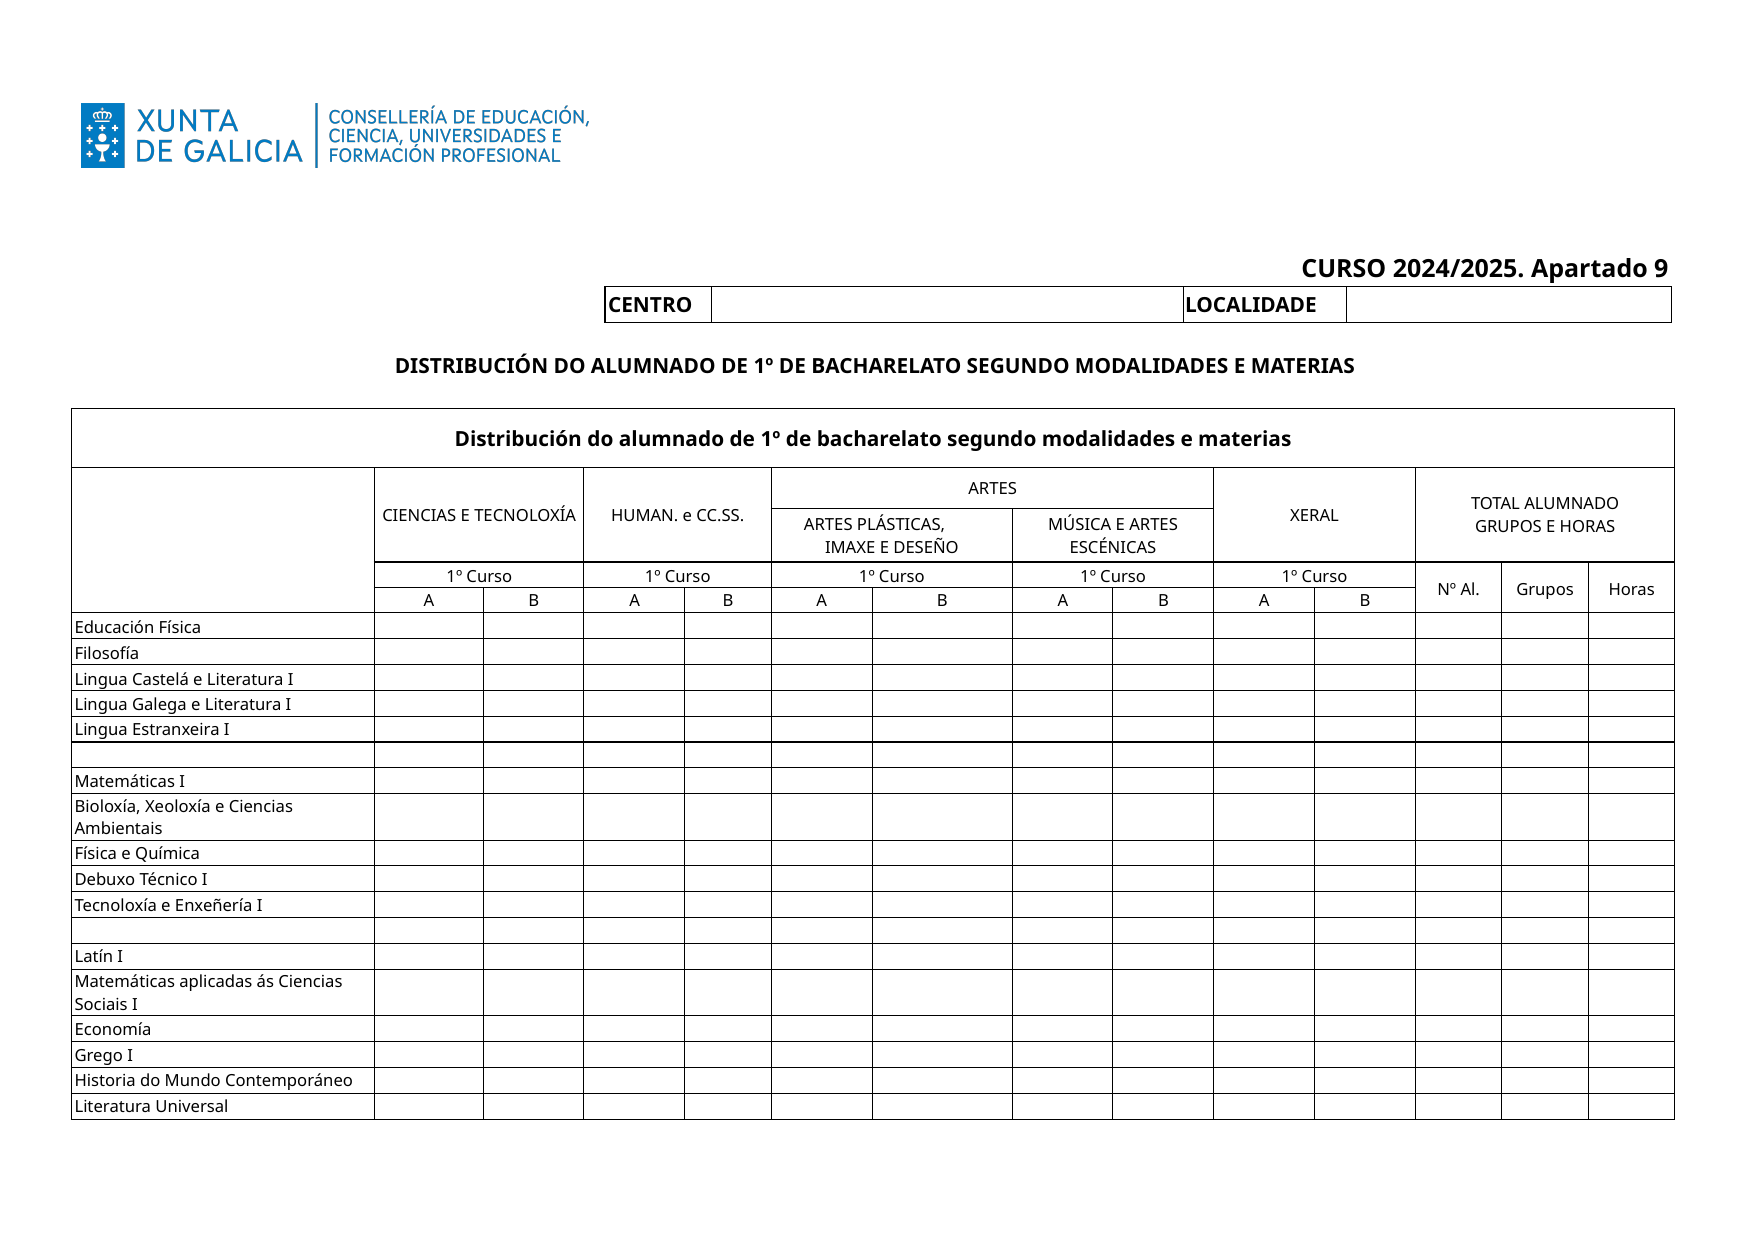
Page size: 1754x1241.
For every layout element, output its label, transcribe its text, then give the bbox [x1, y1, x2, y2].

table_cell [375, 1016, 483, 1041]
table_header LOCALIDADE [1184, 287, 1346, 322]
table_cell [1315, 691, 1415, 716]
table_cell [375, 841, 483, 865]
table_cell Física e Química [72, 841, 374, 865]
table_cell [584, 768, 684, 793]
table_cell [584, 892, 684, 917]
table_cell [484, 613, 583, 638]
table_cell [1214, 944, 1314, 969]
table_cell [1113, 665, 1213, 690]
table_cell [1214, 1016, 1314, 1041]
table_cell [1113, 866, 1213, 891]
table_cell [873, 1094, 1012, 1118]
table_cell B [685, 588, 771, 612]
table_cell [1315, 944, 1415, 969]
table_cell [873, 768, 1012, 793]
table_cell [1502, 892, 1588, 917]
table_cell [1416, 665, 1501, 690]
table_cell [375, 794, 483, 839]
table_cell [584, 691, 684, 716]
table_cell [1113, 613, 1213, 638]
table_cell [873, 944, 1012, 969]
table_cell [1013, 639, 1112, 664]
table_cell [1416, 918, 1501, 943]
table_cell [1589, 768, 1674, 793]
table_cell [1013, 613, 1112, 638]
table_cell [1214, 1042, 1314, 1067]
table_cell [685, 613, 771, 638]
table_cell [1013, 1094, 1112, 1118]
table_cell [1315, 794, 1415, 839]
table_cell [1416, 717, 1501, 741]
table_cell [1589, 944, 1674, 969]
table_cell Lingua Castelá e Literatura I [72, 665, 374, 690]
table_cell [873, 918, 1012, 943]
table_cell [484, 841, 583, 865]
table_cell [1013, 918, 1112, 943]
table_cell [1416, 768, 1501, 793]
table_cell [1315, 639, 1415, 664]
table_cell [1502, 743, 1588, 767]
table_cell [484, 918, 583, 943]
table_cell Educación Física [72, 613, 374, 638]
table_cell [484, 794, 583, 839]
table_cell [484, 892, 583, 917]
table_cell [772, 944, 872, 969]
table_cell [772, 1068, 872, 1093]
table_cell 1º Curso [772, 563, 1012, 587]
table_cell [1214, 639, 1314, 664]
table_cell [1315, 717, 1415, 741]
table_cell 1º Curso [1013, 563, 1213, 587]
table_header [1347, 287, 1671, 322]
table_cell [1589, 639, 1674, 664]
table_cell [685, 1068, 771, 1093]
table_cell [1113, 970, 1213, 1015]
table_cell [484, 1016, 583, 1041]
table_cell [772, 1042, 872, 1067]
table_cell [772, 743, 872, 767]
table_cell [685, 717, 771, 741]
table_cell Lingua Galega e Literatura I [72, 691, 374, 716]
table_cell [1214, 743, 1314, 767]
table_cell [1113, 944, 1213, 969]
table_cell [1013, 1068, 1112, 1093]
table_cell CIENCIAS E TECNOLOXÍA [375, 468, 583, 561]
table_cell [1502, 691, 1588, 716]
table_cell [1113, 691, 1213, 716]
table_cell [1315, 613, 1415, 638]
table_cell ARTES [772, 468, 1213, 508]
table_cell [1214, 1094, 1314, 1118]
table_cell [1113, 1094, 1213, 1118]
table_cell [1416, 1016, 1501, 1041]
table_cell [584, 841, 684, 865]
table_cell [584, 665, 684, 690]
table_cell Nº Al. [1416, 563, 1501, 612]
table_cell [584, 944, 684, 969]
table_cell [1113, 1068, 1213, 1093]
table_cell [484, 639, 583, 664]
table_cell [873, 841, 1012, 865]
table_cell [484, 866, 583, 891]
table_cell [772, 1094, 872, 1118]
table_cell [1589, 1068, 1674, 1093]
table_cell [1315, 665, 1415, 690]
table_cell [1589, 1016, 1674, 1041]
table_cell [685, 1094, 771, 1118]
table_cell [772, 794, 872, 839]
table_cell [1416, 639, 1501, 664]
table_cell [1502, 613, 1588, 638]
table_cell [484, 743, 583, 767]
table_cell [685, 892, 771, 917]
table_cell [72, 468, 374, 612]
table_cell A [584, 588, 684, 612]
table_cell [584, 794, 684, 839]
table_cell [375, 768, 483, 793]
table_cell [72, 743, 374, 767]
table_cell Filosofía [72, 639, 374, 664]
table_cell B [1315, 588, 1415, 612]
table_cell [1416, 841, 1501, 865]
table_cell [72, 918, 374, 943]
text DISTRIBUCIÓN DO ALUMNADO DE 1º DE BACHARELATO SEGUNDO MODALIDADES E MATERIAS [81, 351, 1668, 379]
table_cell [685, 639, 771, 664]
table_cell [1013, 665, 1112, 690]
table_cell [873, 665, 1012, 690]
table_cell [1013, 743, 1112, 767]
table_cell [1502, 717, 1588, 741]
table_cell Grupos [1502, 563, 1588, 612]
table_cell [1416, 944, 1501, 969]
table_cell [1013, 1016, 1112, 1041]
table_cell [1416, 970, 1501, 1015]
table_cell [873, 892, 1012, 917]
table_cell A [1214, 588, 1314, 612]
table_cell [1214, 970, 1314, 1015]
table_cell [1502, 841, 1588, 865]
table_cell TOTAL ALUMNADO GRUPOS E HORAS [1416, 468, 1674, 561]
table_cell [375, 743, 483, 767]
table_cell [375, 970, 483, 1015]
table_header CENTRO [606, 287, 711, 322]
table_cell A [375, 588, 483, 612]
table_cell [1013, 866, 1112, 891]
table_cell Horas [1589, 563, 1674, 612]
table_cell [584, 1016, 684, 1041]
table_cell [1214, 918, 1314, 943]
table_cell [1589, 1042, 1674, 1067]
table_cell Tecnoloxía e Enxeñería I [72, 892, 374, 917]
table_cell [1416, 1068, 1501, 1093]
table_cell [584, 918, 684, 943]
table_cell [1502, 944, 1588, 969]
table_cell Bioloxía, Xeoloxía e Ciencias Ambientais [72, 794, 374, 839]
table_cell [1416, 1042, 1501, 1067]
table_cell [1502, 665, 1588, 690]
table_cell [1214, 613, 1314, 638]
table_cell [1214, 665, 1314, 690]
table_cell [1589, 970, 1674, 1015]
table_cell [685, 665, 771, 690]
table_cell [375, 639, 483, 664]
table_cell 1º Curso [375, 563, 583, 587]
table_cell MÚSICA E ARTES ESCÉNICAS [1013, 509, 1213, 561]
table_cell [685, 970, 771, 1015]
table_cell [1589, 794, 1674, 839]
table_cell [873, 970, 1012, 1015]
table_cell [1113, 794, 1213, 839]
table_cell XERAL [1214, 468, 1415, 561]
table_cell [584, 1042, 684, 1067]
table_cell [1589, 743, 1674, 767]
table_cell [1589, 1094, 1674, 1118]
table_cell [1214, 866, 1314, 891]
table_cell [484, 717, 583, 741]
table_cell [873, 1068, 1012, 1093]
table_cell Matemáticas I [72, 768, 374, 793]
table_cell [685, 794, 771, 839]
table_header [712, 287, 1183, 322]
table_cell [1113, 892, 1213, 917]
table_cell Literatura Universal [72, 1094, 374, 1118]
table_cell [1113, 1042, 1213, 1067]
table_cell [375, 866, 483, 891]
table_cell [1416, 1094, 1501, 1118]
table_cell [685, 691, 771, 716]
table_cell [873, 794, 1012, 839]
table_cell [1214, 691, 1314, 716]
table_cell [772, 918, 872, 943]
table_cell [1502, 639, 1588, 664]
table_cell [1113, 717, 1213, 741]
table_cell [375, 717, 483, 741]
table_cell [1502, 918, 1588, 943]
table_cell [873, 639, 1012, 664]
table_cell [484, 970, 583, 1015]
table_cell [1214, 794, 1314, 839]
table_cell [1502, 866, 1588, 891]
table_cell [484, 944, 583, 969]
table_cell Debuxo Técnico I [72, 866, 374, 891]
table_cell [685, 944, 771, 969]
table_cell 1º Curso [1214, 563, 1415, 587]
table_cell [873, 866, 1012, 891]
table_cell [1589, 892, 1674, 917]
table_cell HUMAN. e CC.SS. [584, 468, 771, 561]
table_cell [685, 866, 771, 891]
table_cell [1315, 892, 1415, 917]
table_cell [772, 1016, 872, 1041]
table_cell [584, 613, 684, 638]
table_cell [584, 639, 684, 664]
table_cell [1502, 768, 1588, 793]
table_cell [1013, 970, 1112, 1015]
table_cell [685, 918, 771, 943]
table_cell [375, 613, 483, 638]
table_cell [1315, 918, 1415, 943]
table_cell [584, 866, 684, 891]
table_cell [772, 691, 872, 716]
table_cell [685, 1016, 771, 1041]
table_cell [1589, 841, 1674, 865]
table_cell [584, 743, 684, 767]
table_cell [873, 691, 1012, 716]
table_cell [772, 768, 872, 793]
table_cell [1589, 665, 1674, 690]
table_cell [1315, 1016, 1415, 1041]
table_cell [1416, 743, 1501, 767]
table_cell [873, 613, 1012, 638]
table_cell [1502, 794, 1588, 839]
table_cell [375, 1068, 483, 1093]
table_cell [1416, 794, 1501, 839]
table_cell [1315, 1068, 1415, 1093]
table_cell Economía [72, 1016, 374, 1041]
table_cell B [1113, 588, 1213, 612]
table_cell Lingua Estranxeira I [72, 717, 374, 741]
table_cell [1214, 892, 1314, 917]
table_cell [685, 841, 771, 865]
table_cell [584, 1068, 684, 1093]
table_cell [484, 665, 583, 690]
table_cell [772, 866, 872, 891]
table_cell [375, 1042, 483, 1067]
table_cell [1502, 1042, 1588, 1067]
table_cell [1013, 768, 1112, 793]
table_cell Matemáticas aplicadas ás Ciencias Sociais I [72, 970, 374, 1015]
table_cell [685, 768, 771, 793]
table_cell [1214, 717, 1314, 741]
table_cell [1502, 1016, 1588, 1041]
table_cell Historia do Mundo Contemporáneo [72, 1068, 374, 1093]
table_cell [1013, 717, 1112, 741]
text CURSO 2024/2025. Apartado 9 [81, 246, 1668, 286]
table_cell A [1013, 588, 1112, 612]
table_cell [1214, 1068, 1314, 1093]
table_cell [1315, 1094, 1415, 1118]
table_cell Latín I [72, 944, 374, 969]
table_header Distribución do alumnado de 1º de bacharelato segundo modalidades e materias [72, 409, 1674, 467]
table_cell [375, 892, 483, 917]
table_cell [1416, 691, 1501, 716]
table_cell [1113, 918, 1213, 943]
table_cell [1589, 717, 1674, 741]
table_cell [484, 1068, 583, 1093]
table_cell [584, 970, 684, 1015]
table_cell [1589, 613, 1674, 638]
table_cell [873, 1042, 1012, 1067]
table_cell [584, 717, 684, 741]
table_cell [375, 691, 483, 716]
table_cell [1113, 1016, 1213, 1041]
table_cell B [484, 588, 583, 612]
table_cell 1º Curso [584, 563, 771, 587]
table_cell [1013, 944, 1112, 969]
table_cell [1013, 892, 1112, 917]
table_cell B [873, 588, 1012, 612]
table_cell [685, 743, 771, 767]
table_cell [873, 717, 1012, 741]
table_cell [1502, 970, 1588, 1015]
table_cell [484, 768, 583, 793]
table_cell [1113, 841, 1213, 865]
table_cell [772, 892, 872, 917]
table_cell [375, 944, 483, 969]
table_cell Grego I [72, 1042, 374, 1067]
table_cell [1315, 768, 1415, 793]
table_cell [1502, 1094, 1588, 1118]
table_cell ARTES PLÁSTICAS, IMAXE E DESEÑO [772, 509, 1012, 561]
table_cell [1416, 613, 1501, 638]
table_cell [1589, 918, 1674, 943]
table_cell [772, 613, 872, 638]
table_cell [1315, 841, 1415, 865]
table_cell [772, 717, 872, 741]
table_cell [772, 639, 872, 664]
table_cell [873, 1016, 1012, 1041]
table_cell [1416, 866, 1501, 891]
table_cell [484, 691, 583, 716]
table_cell [1502, 1068, 1588, 1093]
table_cell [1315, 970, 1415, 1015]
table_cell [1013, 1042, 1112, 1067]
table_cell [1315, 743, 1415, 767]
table_cell [375, 1094, 483, 1118]
table_cell [484, 1042, 583, 1067]
table_cell [1113, 639, 1213, 664]
table_cell [1315, 866, 1415, 891]
table_cell [772, 665, 872, 690]
table_cell [772, 841, 872, 865]
table_cell [1113, 743, 1213, 767]
table_cell [1315, 1042, 1415, 1067]
table_cell [375, 665, 483, 690]
table_cell [685, 1042, 771, 1067]
table_cell [1416, 892, 1501, 917]
table_cell [1013, 691, 1112, 716]
table_cell [1589, 866, 1674, 891]
table_cell [873, 743, 1012, 767]
table_cell [1214, 768, 1314, 793]
table_cell A [772, 588, 872, 612]
table_cell [772, 970, 872, 1015]
table_cell [1113, 768, 1213, 793]
table_cell [1013, 841, 1112, 865]
table_cell [584, 1094, 684, 1118]
table_cell [375, 918, 483, 943]
table_cell [1013, 794, 1112, 839]
table_cell [1214, 841, 1314, 865]
table_cell [1589, 691, 1674, 716]
table_cell [484, 1094, 583, 1118]
